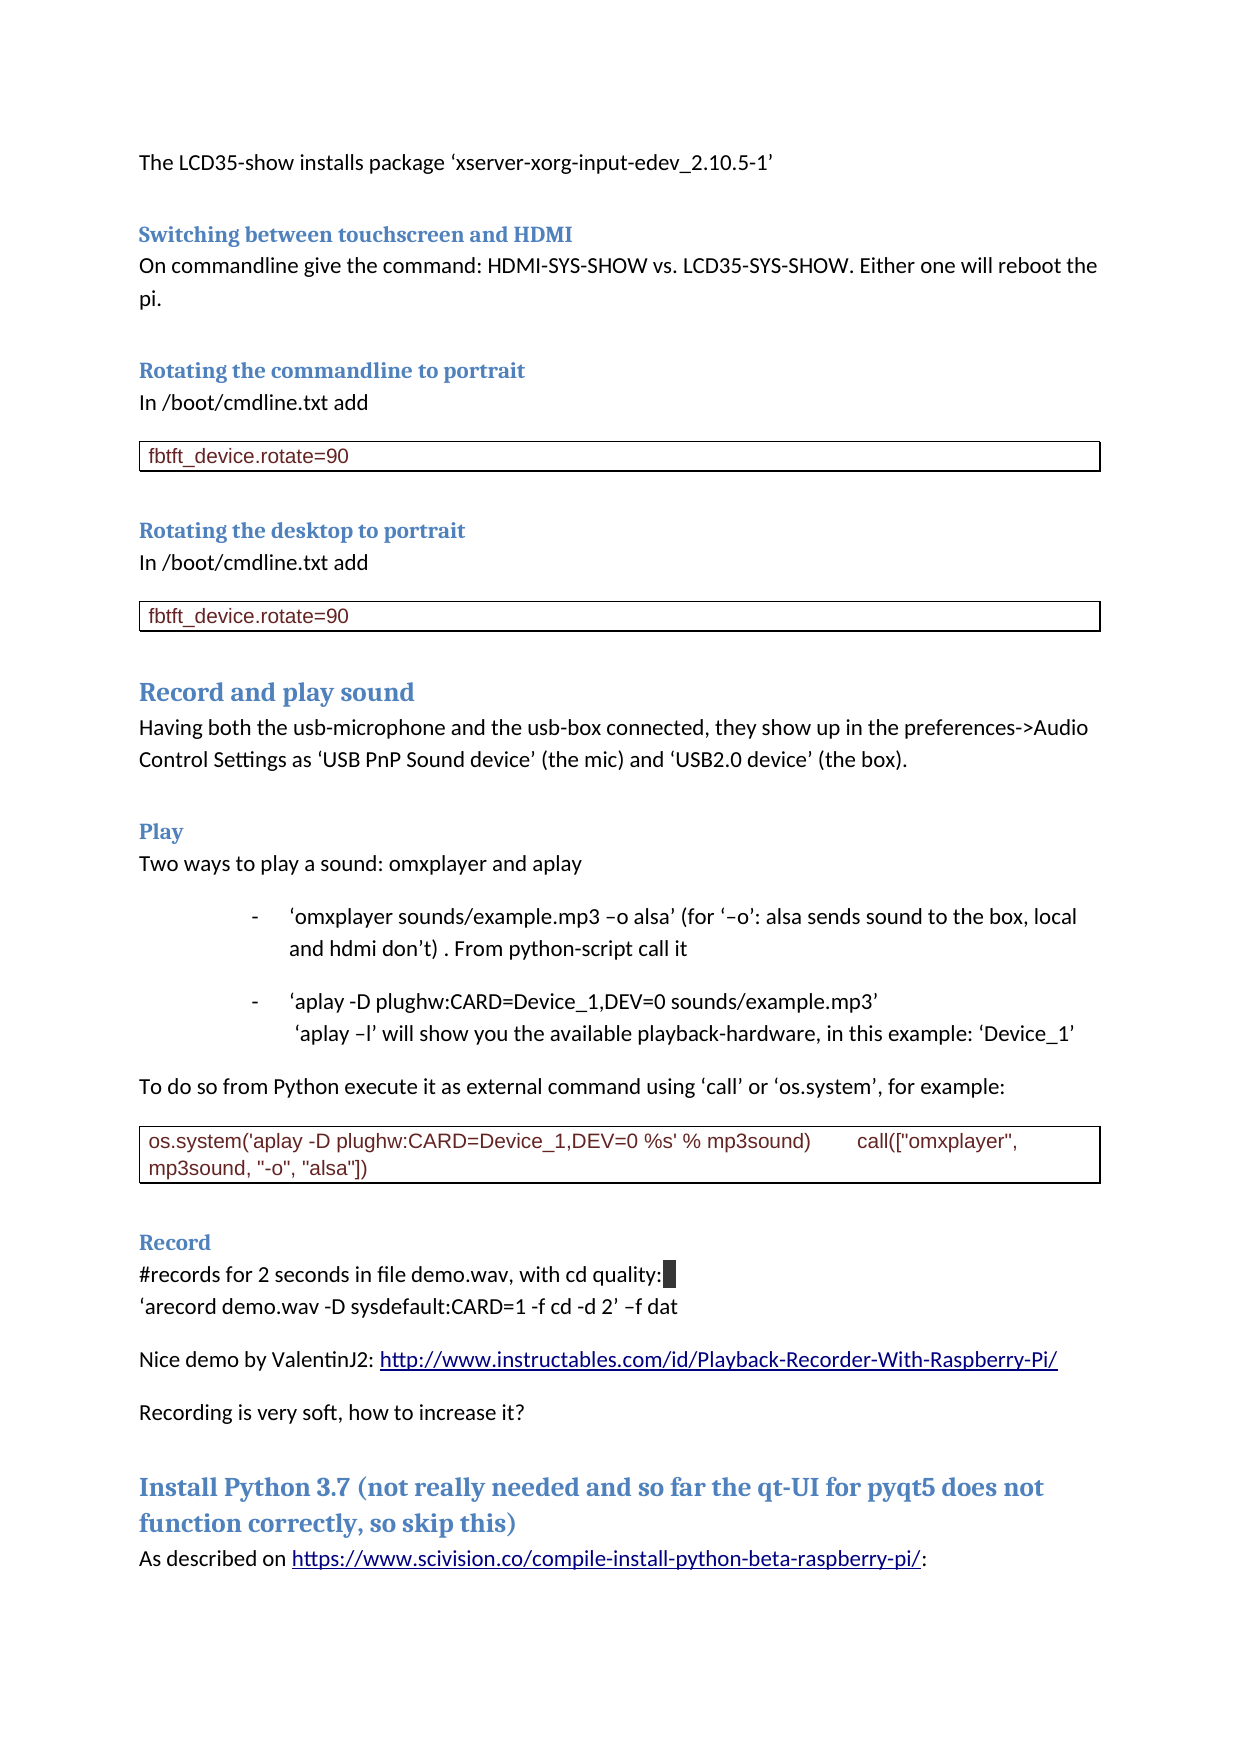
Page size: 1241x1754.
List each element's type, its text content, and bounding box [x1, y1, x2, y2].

subtitle Play [139, 819, 1101, 845]
text Nice demo by ValentinJ2: http://www.instructables.com/id/Playback-Recorder-With-Raspberry-Pi/ [139, 1345, 1101, 1373]
list ‘aplay -D plughw:CARD=Device_1,DEV=0 sounds/example.mp3’ ‘aplay –l’ will show you the available playback-hardware, in this example: ‘Device_1’ [251, 987, 1101, 1047]
text On commandline give the command: HDMI-SYS-SHOW vs. LCD35-SYS-SHOW. Either one will reboot the pi. [139, 252, 1101, 312]
list ‘omxplayer sounds/example.mp3 –o alsa’ (for ‘–o’: alsa sends sound to the box, local and hdmi don’t) . From python-script call it [251, 902, 1101, 962]
text fbtft_device.rotate=90 [140, 442, 1099, 470]
text fbtft_device.rotate=90 [140, 602, 1099, 630]
text In /boot/cmdline.txt add [139, 548, 1101, 576]
subtitle Record [139, 1229, 1101, 1256]
text Two ways to play a sound: omxplayer and aplay [139, 849, 1101, 877]
subtitle Switching between touchscreen and HDMI [139, 221, 1101, 248]
text As described on https://www.scivision.co/compile-install-python-beta-raspberry-pi/: [139, 1544, 1101, 1572]
text In /boot/cmdline.txt add [139, 388, 1101, 416]
text Having both the usb-microphone and the usb-box connected, they show up in the preferences->Audio Control Settings as ‘USB PnP Sound device’ (the mic) and ‘USB2.0 device’ (the box). [139, 713, 1101, 773]
subtitle Install Python 3.7 (not really needed and so far the qt-UI for pyqt5 does not function correctly, so skip this) [139, 1472, 1101, 1539]
text To do so from Python execute it as external command using ‘call’ or ‘os.system’, for example: [139, 1072, 1101, 1101]
text os.system('aplay -D plughw:CARD=Device_1,DEV=0 %s' % mp3sound) call(["omxplayer", mp3sound, "-o", "alsa"]) [140, 1127, 1099, 1182]
subtitle Record and play sound [139, 677, 1101, 708]
subtitle Rotating the commandline to portrait [139, 358, 1101, 384]
subtitle Rotating the desktop to portrait [139, 517, 1101, 544]
text #records for 2 seconds in file demo.wav, with cd quality: ‘arecord demo.wav -D sysdefault:CARD=1 -f cd -d 2’ –f dat [139, 1260, 1101, 1320]
text The LCD35-show installs package ‘xserver-xorg-input-edev_2.10.5-1’ [139, 148, 1101, 176]
text Recording is very soft, how to increase it? [139, 1398, 1101, 1426]
